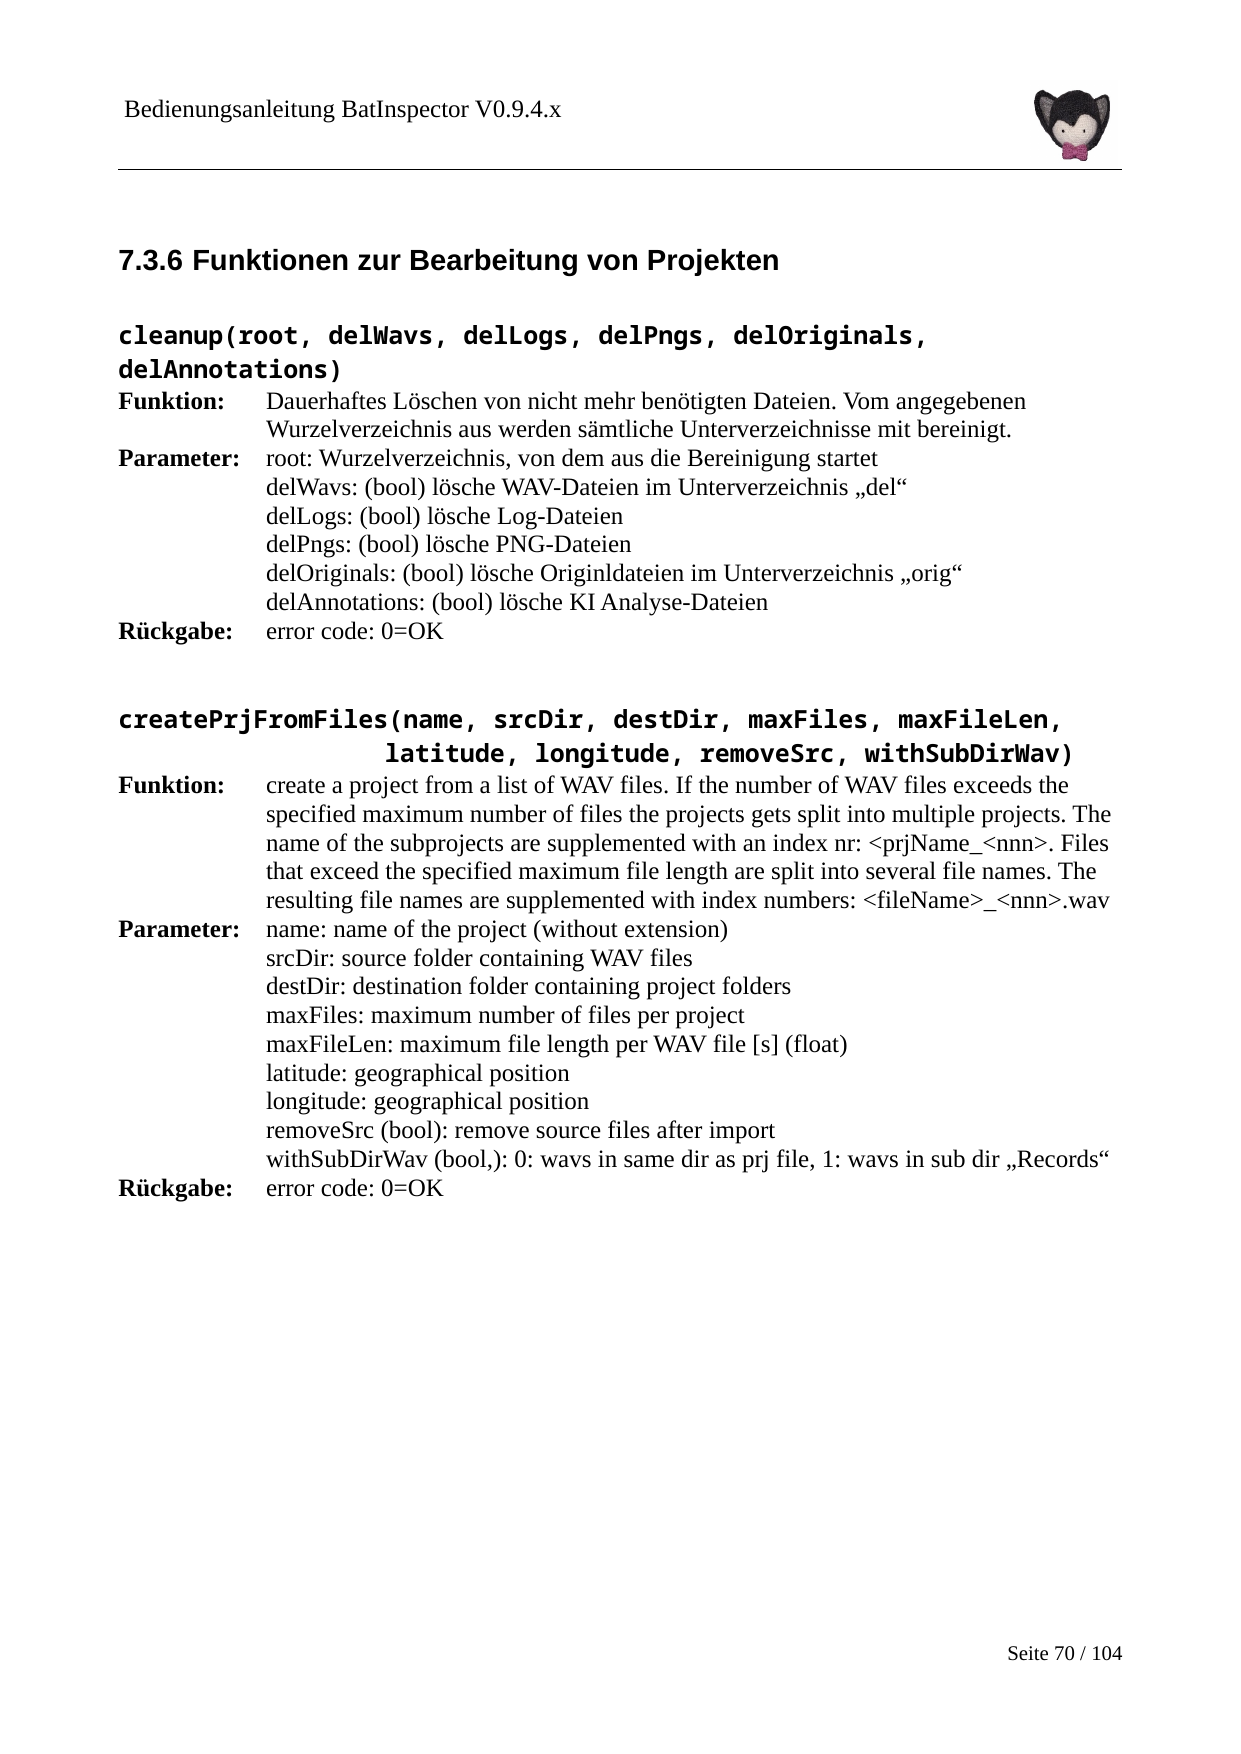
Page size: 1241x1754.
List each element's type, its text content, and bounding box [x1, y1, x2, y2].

text Funktion: create a project from a list of WAV files. If the number of WAV files exceeds the specified maximum number of files the projects gets split into multiple projects. The name of the subprojects are supplemented with an index nr: <prjName_<nnn>. Files that exceed the specified maximum file length are split into several file names. The resulting file names are supplemented with index numbers: <fileName>_<nnn>.wav [118, 770, 1122, 914]
text delLogs: (bool) lösche Log-Dateien delPngs: (bool) lösche PNG-Dateien delOriginals: (bool) lösche Originldateien im Unterverzeichnis „orig“ delAnnotations: (bool) lösche KI Analyse-Dateien [118, 501, 1122, 616]
text Parameter: root: Wurzelverzeichnis, von dem aus die Bereinigung startet delWavs: (bool) lösche WAV-Dateien im Unterverzeichnis „del“ [118, 443, 1122, 501]
text cleanup(root, delWavs, delLogs, delPngs, delOriginals, delAnnotations) [118, 318, 1122, 386]
text createPrjFromFiles(name, srcDir, destDir, maxFiles, maxFileLen, latitude, longitude, removeSrc, withSubDirWav) [118, 702, 1122, 770]
text Funktion: Dauerhaftes Löschen von nicht mehr benötigten Dateien. Vom angegebenen Wurzelverzeichnis aus werden sämtliche Unterverzeichnisse mit bereinigt. [118, 386, 1122, 443]
text Parameter: name: name of the project (without extension) srcDir: source folder containing WAV files destDir: destination folder containing project folders maxFiles: maximum number of files per project maxFileLen: maximum file length per WAV file [s] (float) latitude: geographical position longitude: geographical position removeSrc (bool): remove source files after import withSubDirWav (bool,): 0: wavs in same dir as prj file, 1: wavs in sub dir „Records“ Rückgabe: error code: 0=OK [118, 914, 1122, 1201]
picture [1030, 80, 1119, 169]
text Rückgabe: error code: 0=OK [118, 616, 1122, 644]
subtitle Funktionen zur Bearbeitung von Projekten [118, 243, 1122, 276]
